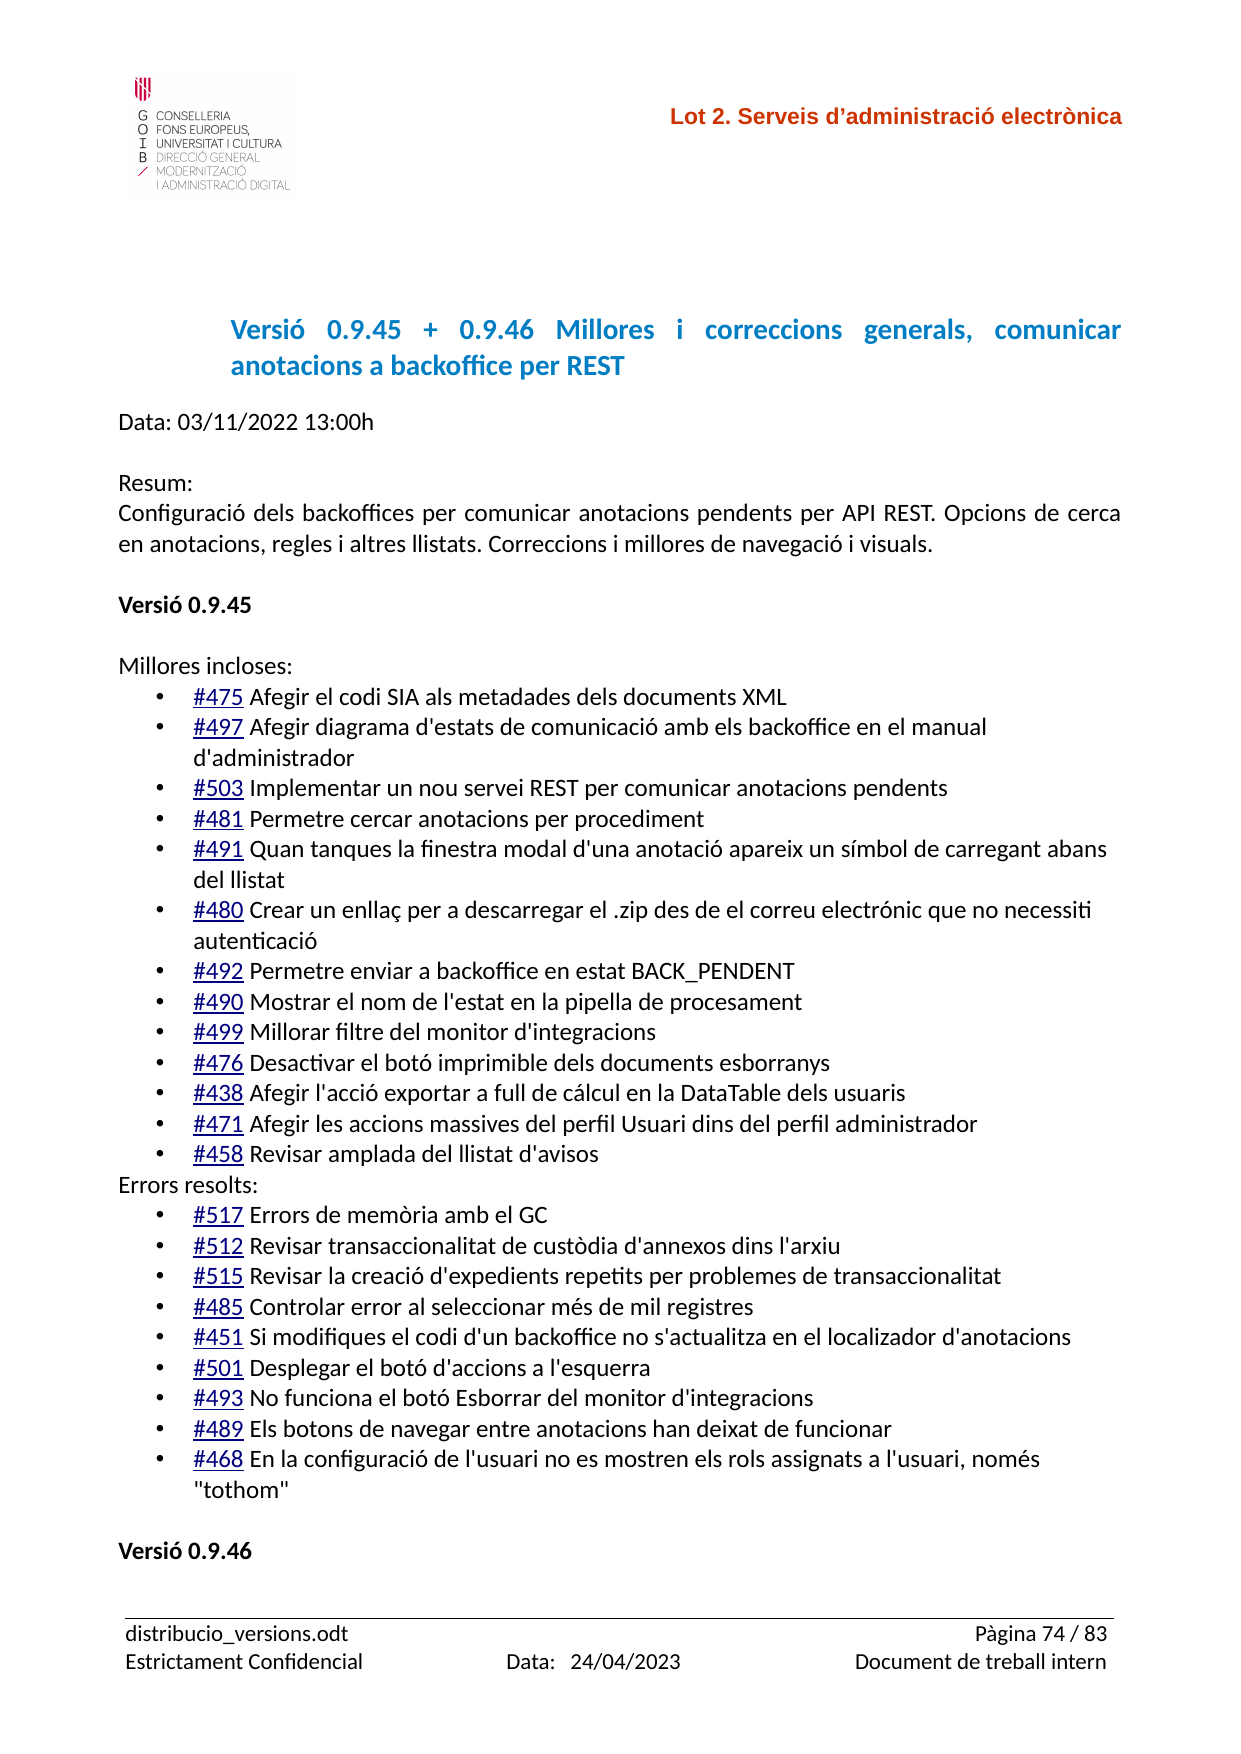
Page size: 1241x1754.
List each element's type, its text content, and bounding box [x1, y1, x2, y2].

list #471 Afegir les accions massives del perfil Usuari dins del perfil administrador [156, 1108, 1122, 1138]
list #480 Crear un enllaç per a descarregar el .zip des de el correu electrónic que no necessiti autenticació [156, 894, 1122, 955]
list #475 Afegir el codi SIA als metadades dels documents XML [156, 681, 1122, 711]
list #512 Revisar transaccionalitat de custòdia d'annexos dins l'arxiu [156, 1230, 1122, 1261]
text Configuració dels backoffices per comunicar anotacions pendents per API REST. Opcions de cerca en anotacions, regles i altres llistats. Correccions i millores de navegació i visuals. [118, 497, 1122, 558]
list #503 Implementar un nou servei REST per comunicar anotacions pendents [156, 772, 1122, 803]
text Versió 0.9.46 [118, 1535, 1122, 1566]
list #491 Quan tanques la finestra modal d'una anotació apareix un símbol de carregant abans del llistat [156, 833, 1122, 894]
text Data: 03/11/2022 13:00h [118, 406, 1122, 436]
text Errors resolts: [118, 1169, 1122, 1199]
list #515 Revisar la creació d'expedients repetits per problemes de transaccionalitat [156, 1261, 1122, 1291]
text Resum: [118, 467, 1122, 497]
list #438 Afegir l'acció exportar a full de cálcul en la DataTable dels usuaris [156, 1077, 1122, 1108]
picture [126, 70, 299, 197]
text Versió 0.9.45 [118, 589, 1122, 619]
list #458 Revisar amplada del llistat d'avisos [156, 1138, 1122, 1169]
list #492 Permetre enviar a backoffice en estat BACK_PENDENT [156, 955, 1122, 986]
list #497 Afegir diagrama d'estats de comunicació amb els backoffice en el manual d'administrador [156, 711, 1122, 772]
list #489 Els botons de navegar entre anotacions han deixat de funcionar [156, 1413, 1122, 1444]
list #476 Desactivar el botó imprimible dels documents esborranys [156, 1047, 1122, 1077]
list #490 Mostrar el nom de l'estat en la pipella de procesament [156, 986, 1122, 1016]
list #485 Controlar error al seleccionar més de mil registres [156, 1291, 1122, 1322]
list #481 Permetre cercar anotacions per procediment [156, 803, 1122, 833]
list #517 Errors de memòria amb el GC [156, 1199, 1122, 1230]
list #493 No funciona el botó Esborrar del monitor d'integracions [156, 1383, 1122, 1413]
list #499 Millorar filtre del monitor d'integracions [156, 1016, 1122, 1047]
list #451 Si modifiques el codi d'un backoffice no s'actualitza en el localizador d'anotacions [156, 1322, 1122, 1352]
text Millores incloses: [118, 650, 1122, 681]
list #468 En la configuració de l'usuari no es mostren els rols assignats a l'usuari, només "tothom" [156, 1444, 1122, 1505]
subtitle Versió 0.9.45 + 0.9.46 Millores i correccions generals, comunicar anotacions a backoffice per REST [153, 311, 1122, 382]
list #501 Desplegar el botó d'accions a l'esquerra [156, 1352, 1122, 1383]
